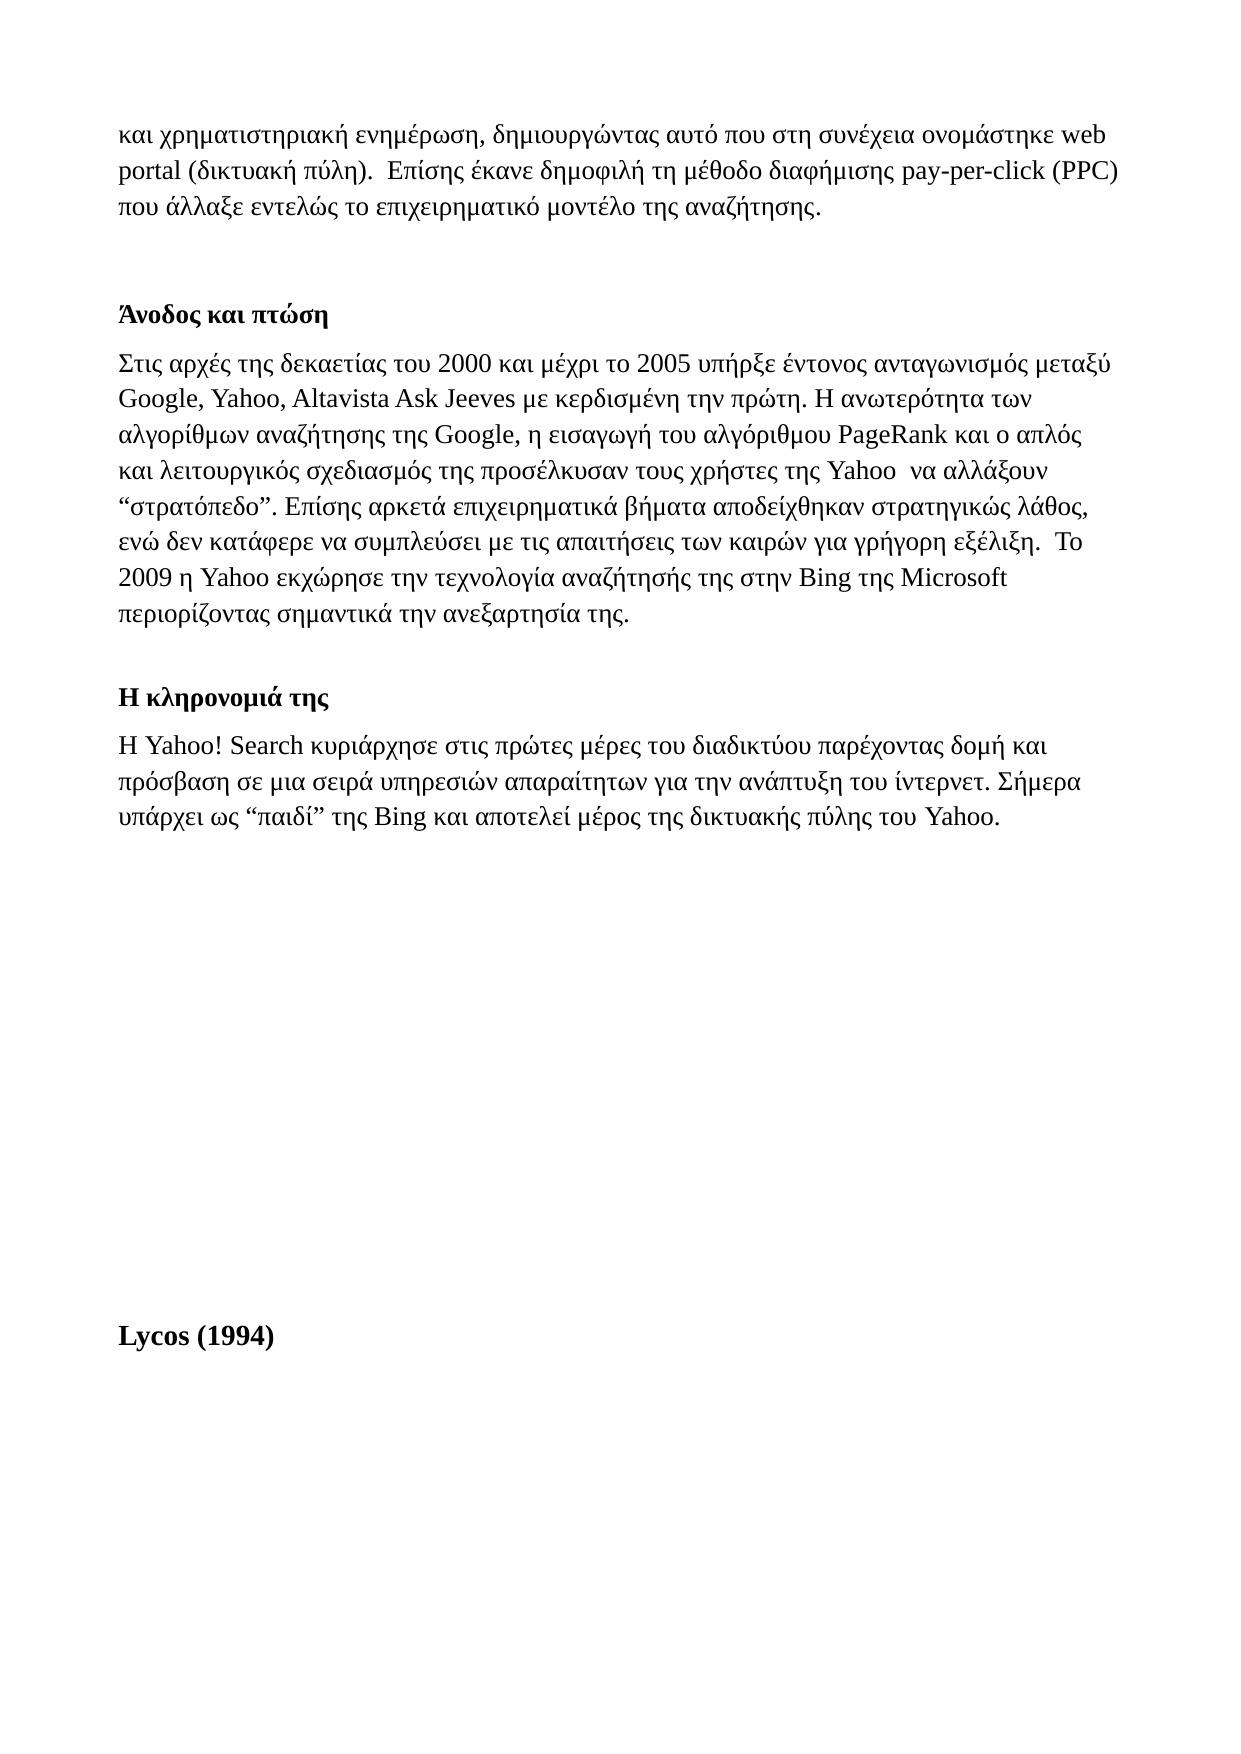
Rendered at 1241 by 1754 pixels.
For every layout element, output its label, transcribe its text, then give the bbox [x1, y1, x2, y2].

subtitle Lycos (1994) [118, 1318, 1122, 1352]
text και χρηματιστηριακή ενημέρωση, δημιουργώντας αυτό που στη συνέχεια ονομάστηκε web portal (δικτυακή πύλη). Επίσης έκανε δημοφιλή τη μέθοδο διαφήμισης pay-per-click (PPC) που άλλαξε εντελώς το επιχειρηματικό μοντέλο της αναζήτησης. [118, 118, 1122, 221]
text Στις αρχές της δεκαετίας του 2000 και μέχρι το 2005 υπήρξε έντονος ανταγωνισμός μεταξύ Google, Yahoo, Altavista Ask Jeeves με κερδισμένη την πρώτη. Η ανωτερότητα των αλγορίθμων αναζήτησης της Google, η εισαγωγή του αλγόριθμου PageRank και ο απλός και λειτουργικός σχεδιασμός της προσέλκυσαν τους χρήστες της Yahoo να αλλάξουν “στρατόπεδο”. Επίσης αρκετά επιχειρηματικά βήματα αποδείχθηκαν στρατηγικώς λάθος, ενώ δεν κατάφερε να συμπλεύσει με τις απαιτήσεις των καιρών για γρήγορη εξέλιξη. To 2009 η Yahoo εκχώρησε την τεχνολογία αναζήτησής της στην Bing της Microsoft περιορίζοντας σημαντικά την ανεξαρτησία της. [118, 347, 1122, 628]
subtitle Άνοδος και πτώση [118, 298, 1122, 330]
subtitle Η κληρονομιά της [118, 681, 1122, 712]
text Η Yahoo! Search κυριάρχησε στις πρώτες μέρες του διαδικτύου παρέχοντας δομή και πρόσβαση σε μια σειρά υπηρεσιών απαραίτητων για την ανάπτυξη του ίντερνετ. Σήμερα υπάρχει ως “παιδί” της Bing και αποτελεί μέρος της δικτυακής πύλης του Yahoo. [118, 729, 1122, 832]
